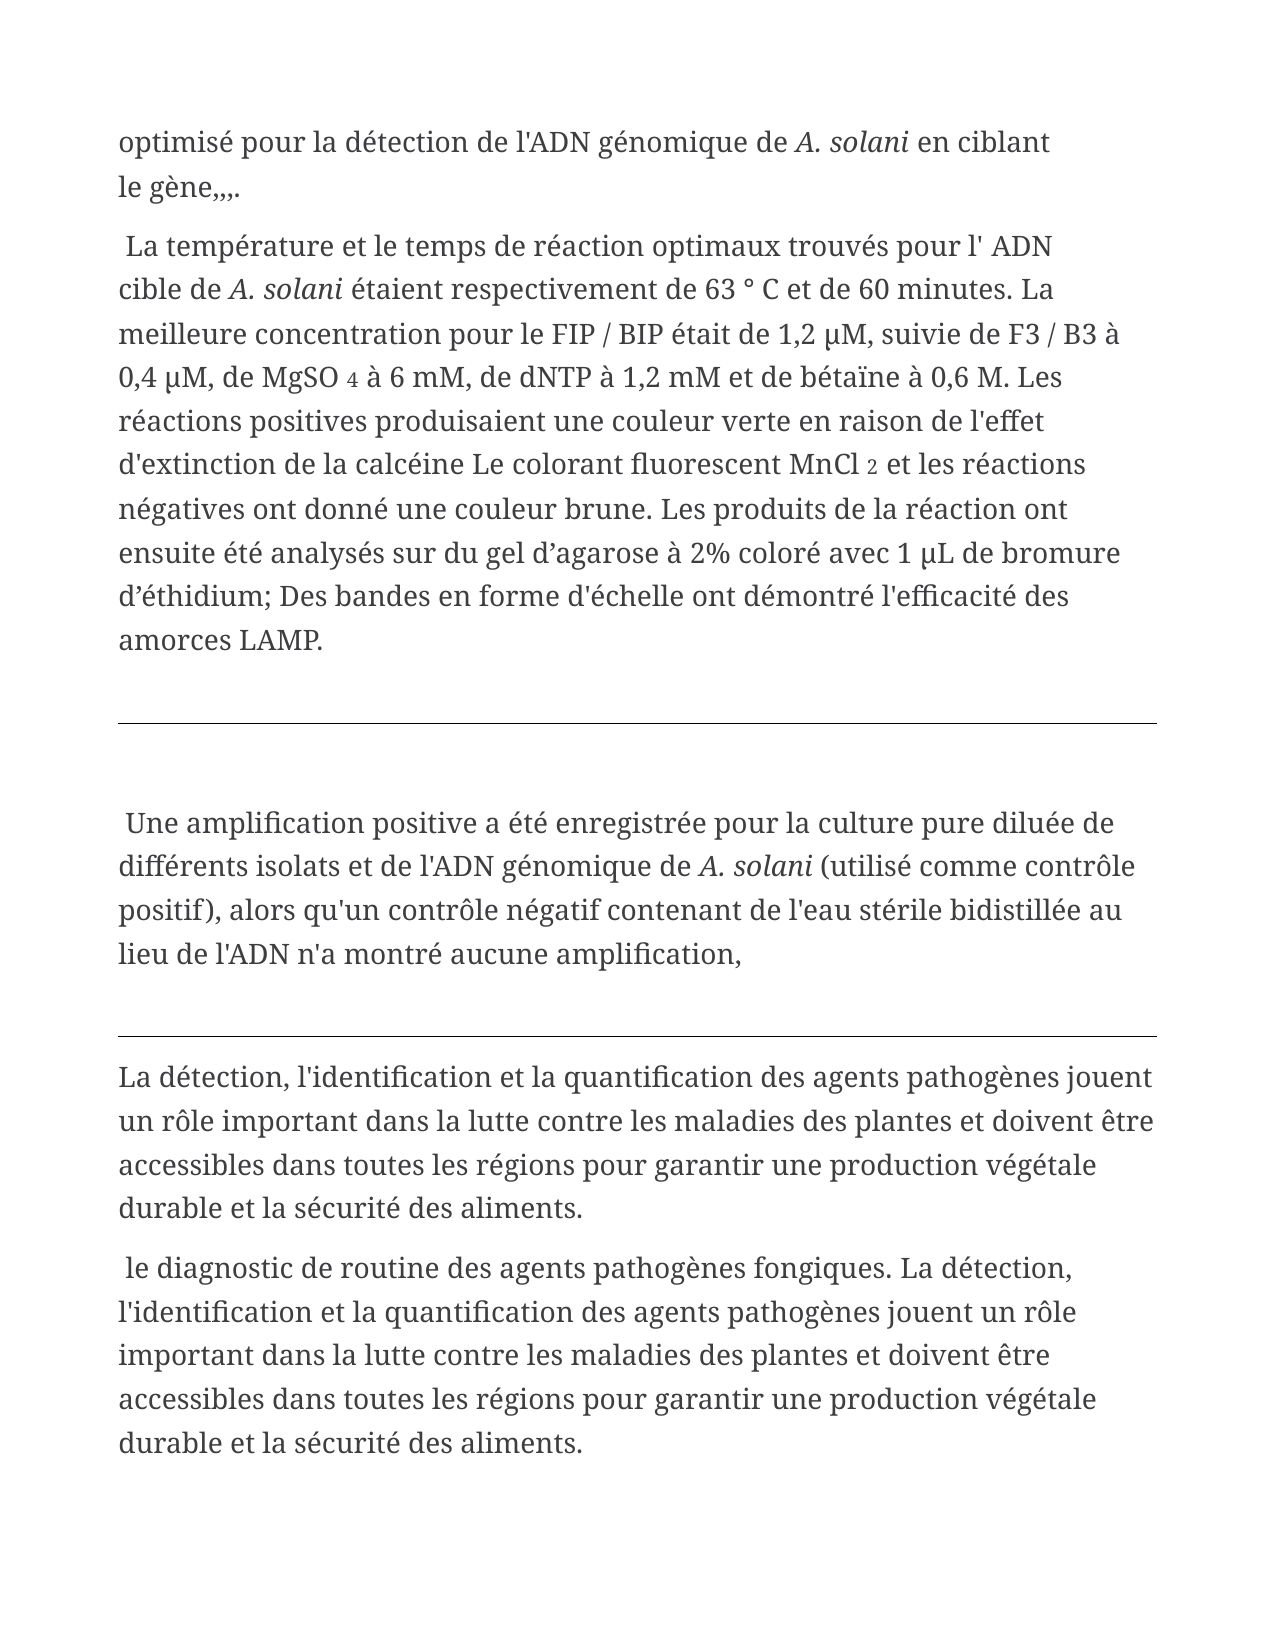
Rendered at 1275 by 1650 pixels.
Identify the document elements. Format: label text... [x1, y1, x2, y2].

text le diagnostic de routine des agents pathogènes fongiques. La détection, l'identification et la quantification des agents pathogènes jouent un rôle important dans la lutte contre les maladies des plantes et doivent être accessibles dans toutes les régions pour garantir une production végétale durable et la sécurité des aliments. [118, 1243, 1157, 1461]
text La détection, l'identification et la quantification des agents pathogènes jouent un rôle important dans la lutte contre les maladies des plantes et doivent être accessibles dans toutes les régions pour garantir une production végétale durable et la sécurité des aliments. [118, 1052, 1157, 1227]
text Une amplification positive a été enregistrée pour la culture pure diluée de différents isolats et de l'ADN génomique de A. solani (utilisé comme contrôle positif), alors qu'un contrôle négatif contenant de l'eau stérile bidistillée au lieu de l'ADN n'a montré aucune amplification, [118, 798, 1157, 973]
text optimisé pour la détection de l'ADN génomique de A. solani en ciblant le gène,,,. [118, 118, 1157, 206]
text La température et le temps de réaction optimaux trouvés pour l' ADN cible de A. solani étaient respectivement de 63 ° C et de 60 minutes. La meilleure concentration pour le FIP / BIP était de 1,2 µM, suivie de F3 / B3 à 0,4 µM, de MgSO 4 à 6 mM, de dNTP à 1,2 mM et de bétaïne à 0,6 M. Les réactions positives produisaient une couleur verte en raison de l'effet d'extinction de la calcéine Le colorant fluorescent MnCl 2 et les réactions négatives ont donné une couleur brune. Les produits de la réaction ont ensuite été analysés sur du gel d’agarose à 2% coloré avec 1 µL de bromure d’éthidium; Des bandes en forme d'échelle ont démontré l'efficacité des amorces LAMP. [118, 221, 1157, 659]
